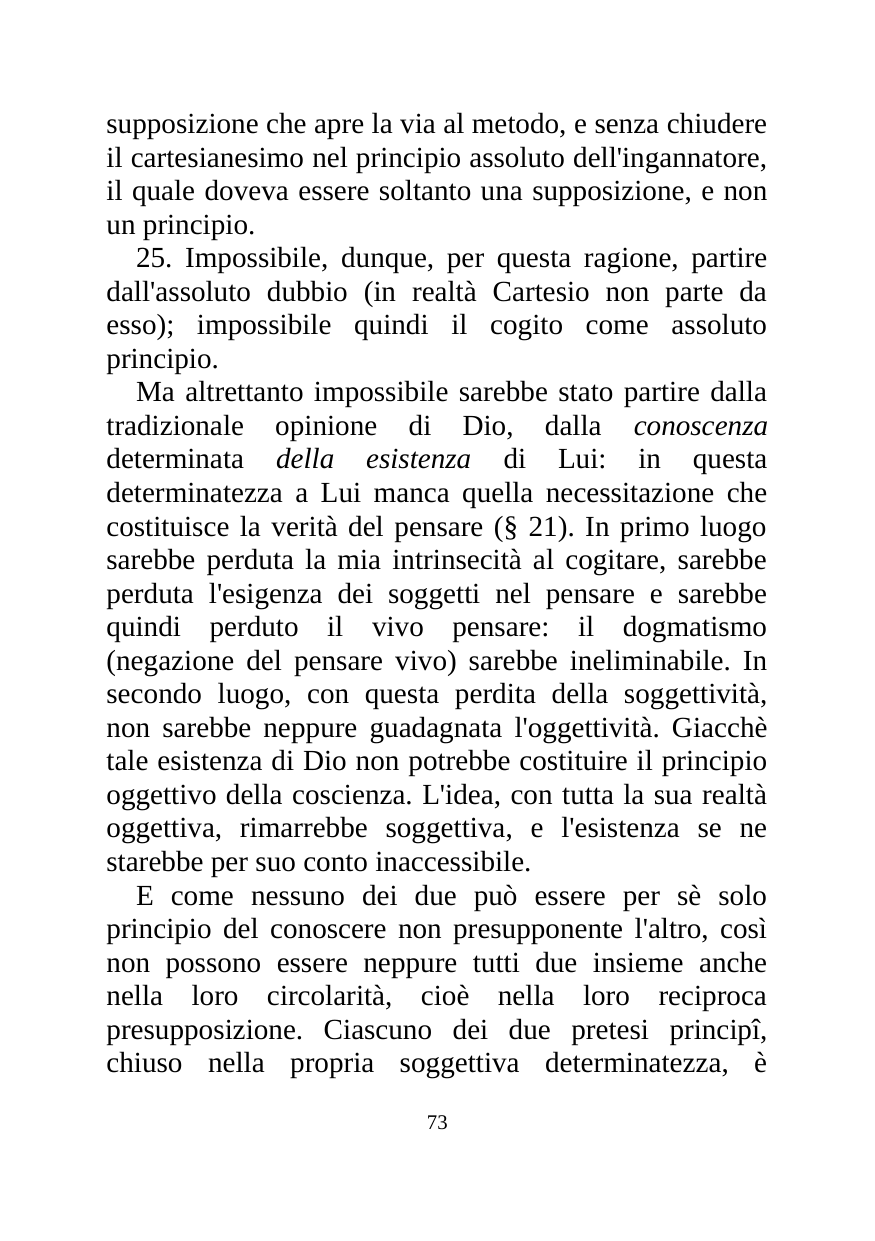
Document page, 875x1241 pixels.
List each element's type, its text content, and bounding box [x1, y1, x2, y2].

text 25. Impossibile, dunque, per questa ragione, partire dall'assoluto dubbio (in realtà Cartesio non parte da esso); impossibile quindi il cogito come assoluto principio. [106, 240, 768, 374]
text E come nessuno dei due può essere per sè solo principio del conoscere non presupponente l'altro, così non possono essere neppure tutti due insieme anche nella loro circolarità, cioè nella loro reciproca presupposizione. Ciascuno dei due pretesi principî, chiuso nella propria soggettiva determinatezza, è [106, 878, 768, 1079]
text Ma altrettanto impossibile sarebbe stato partire dalla tradizionale opinione di Dio, dalla conoscenza determinata della esistenza di Lui: in questa determinatezza a Lui manca quella necessitazione che costituisce la verità del pensare (§ 21). In primo luogo sarebbe perduta la mia intrinsecità al cogitare, sarebbe perduta l'esigenza dei soggetti nel pensare e sarebbe quindi perduto il vivo pensare: il dogmatismo (negazione del pensare vivo) sarebbe ineliminabile. In secondo luogo, con questa perdita della soggettività, non sarebbe neppure guadagnata l'oggettività. Giacchè tale esistenza di Dio non potrebbe costituire il principio oggettivo della coscienza. L'idea, con tutta la sua realtà oggettiva, rimarrebbe soggettiva, e l'esistenza se ne starebbe per suo conto inaccessibile. [106, 374, 768, 878]
text supposizione che apre la via al metodo, e senza chiudere il cartesianesimo nel principio assoluto dell'ingannatore, il quale doveva essere soltanto una supposizione, e non un principio. [106, 106, 768, 240]
